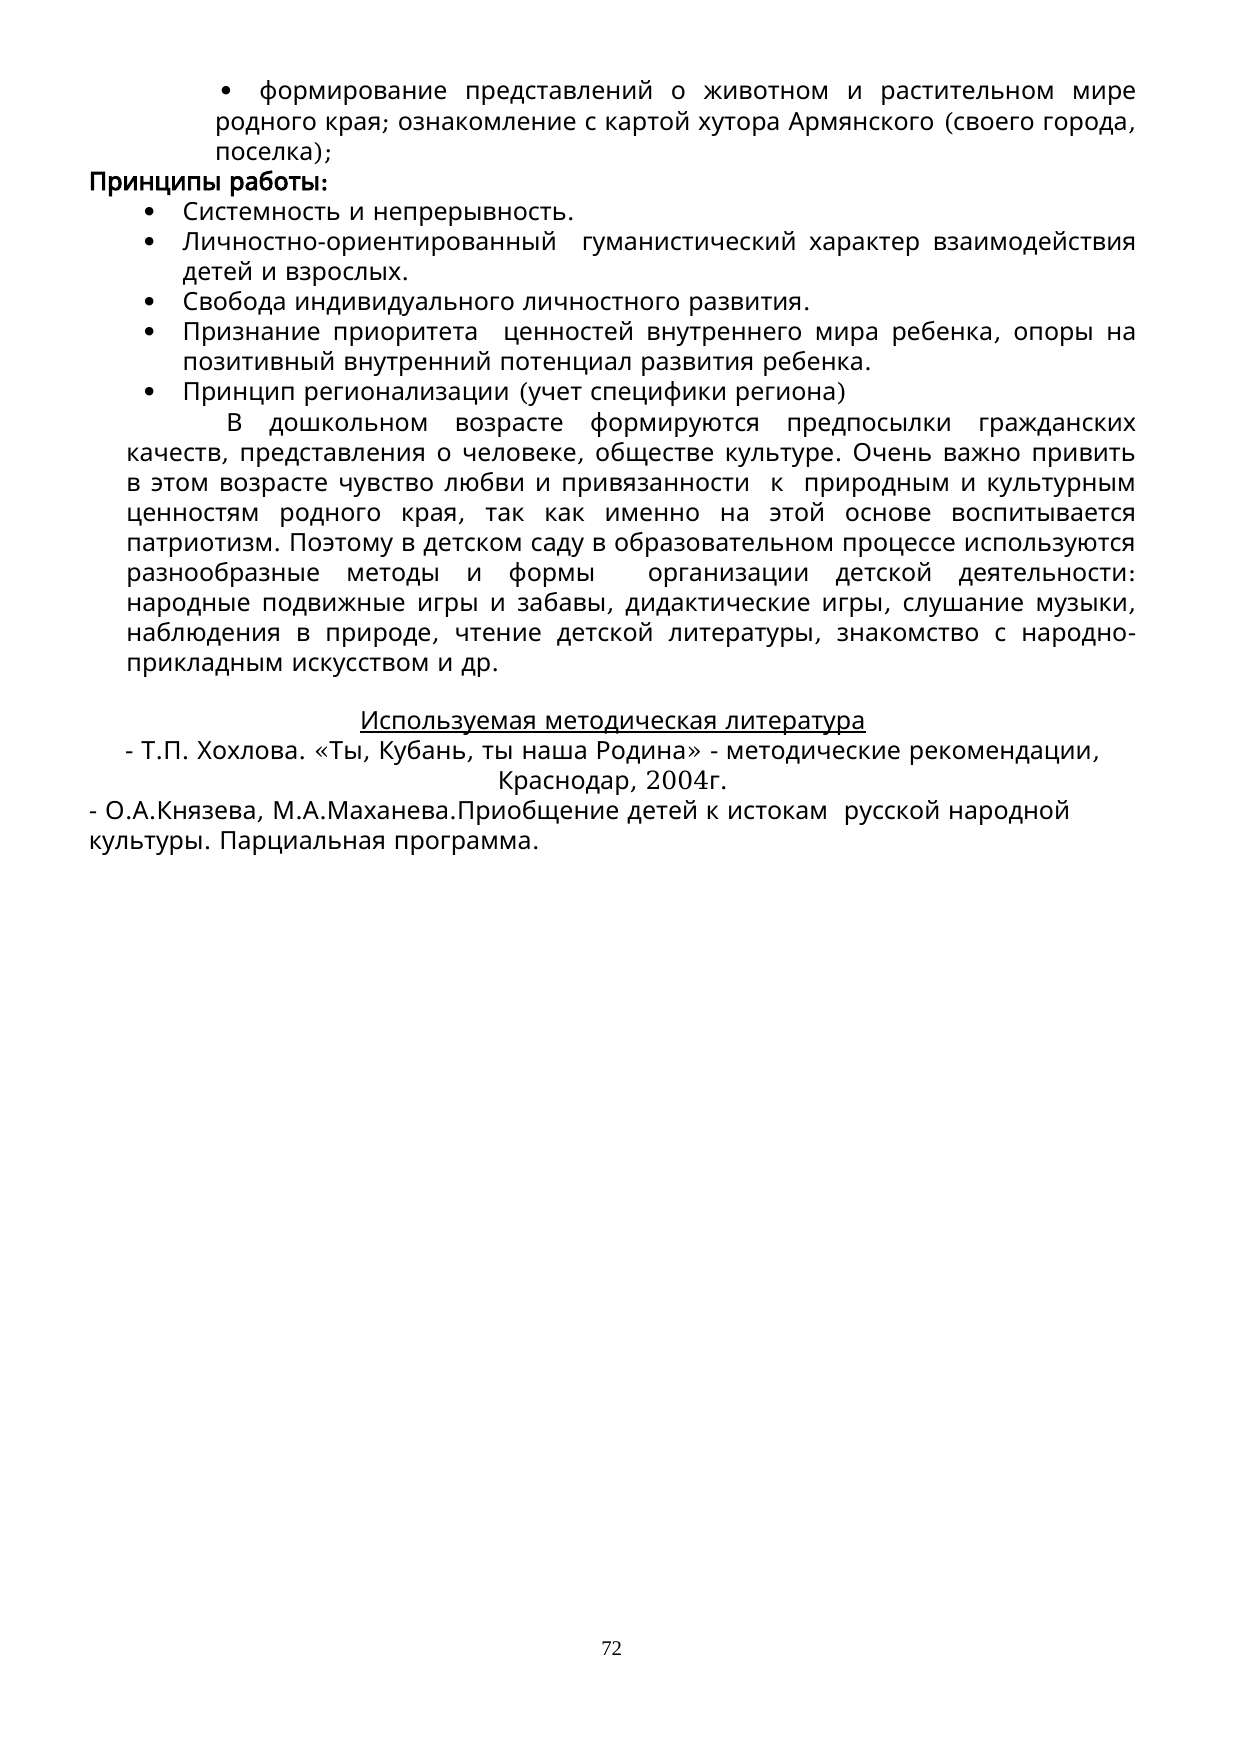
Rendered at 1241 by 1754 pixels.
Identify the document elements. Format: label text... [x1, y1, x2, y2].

text Принципы работы: [89, 165, 1137, 195]
text Используемая методическая литература [89, 705, 1137, 735]
list Признание приоритета ценностей внутреннего мира ребенка, опоры на позитивный внутренний потенциал развития ребенка. [145, 316, 1137, 376]
text В дошкольном возрасте формируются предпосылки гражданских качеств, представления о человеке, обществе культуре. Очень важно привить в этом возрасте чувство любви и привязанности к природным и культурным ценностям родного края, так как именно на этой основе воспитывается патриотизм. Поэтому в детском саду в образовательном процессе используются разнообразные методы и формы организации детской деятельности: народные подвижные игры и забавы, дидактические игры, слушание музыки, наблюдения в природе, чтение детской литературы, знакомство с народно-прикладным искусством и др. [126, 406, 1137, 676]
list Свобода индивидуального личностного развития. [145, 286, 1137, 316]
list Личностно-ориентированный гуманистический характер взаимодействия детей и взрослых. [145, 225, 1137, 286]
list Системность и непрерывность. [145, 195, 1137, 225]
text - Т.П. Хохлова. «Ты, Кубань, ты наша Родина» - методические рекомендации, Краснодар, 2004г. [89, 735, 1137, 795]
list Принцип регионализации (учет специфики региона) [145, 376, 1137, 406]
list формирование представлений о животном и растительном мире родного края; ознакомление с картой хутора Армянского (своего города, поселка); [177, 75, 1137, 165]
text - О.А.Князева, М.А.Маханева.Приобщение детей к истокам русской народной культуры. Парциальная программа. [89, 795, 1137, 855]
